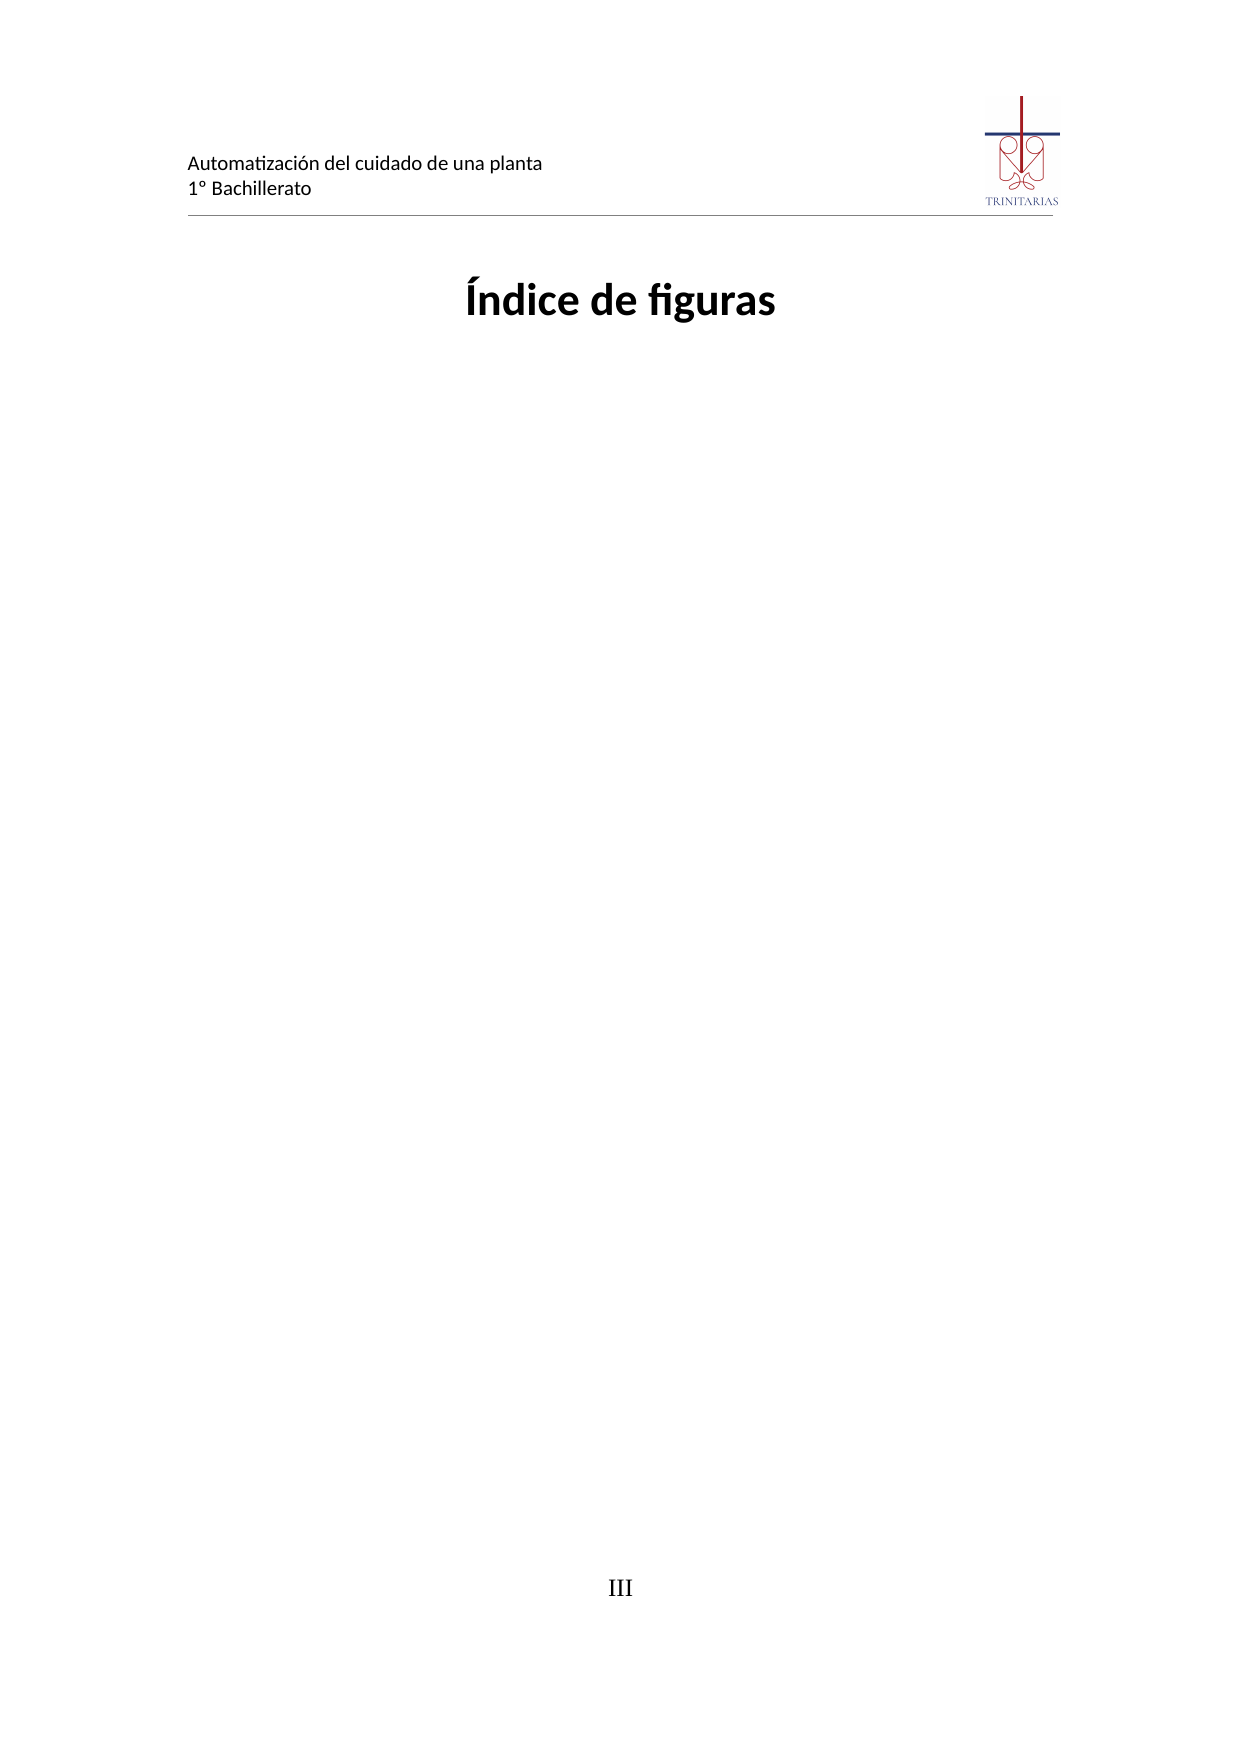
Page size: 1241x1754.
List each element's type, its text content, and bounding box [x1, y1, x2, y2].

subtitle Índice de figuras [187, 271, 1053, 327]
picture [984, 96, 1061, 208]
